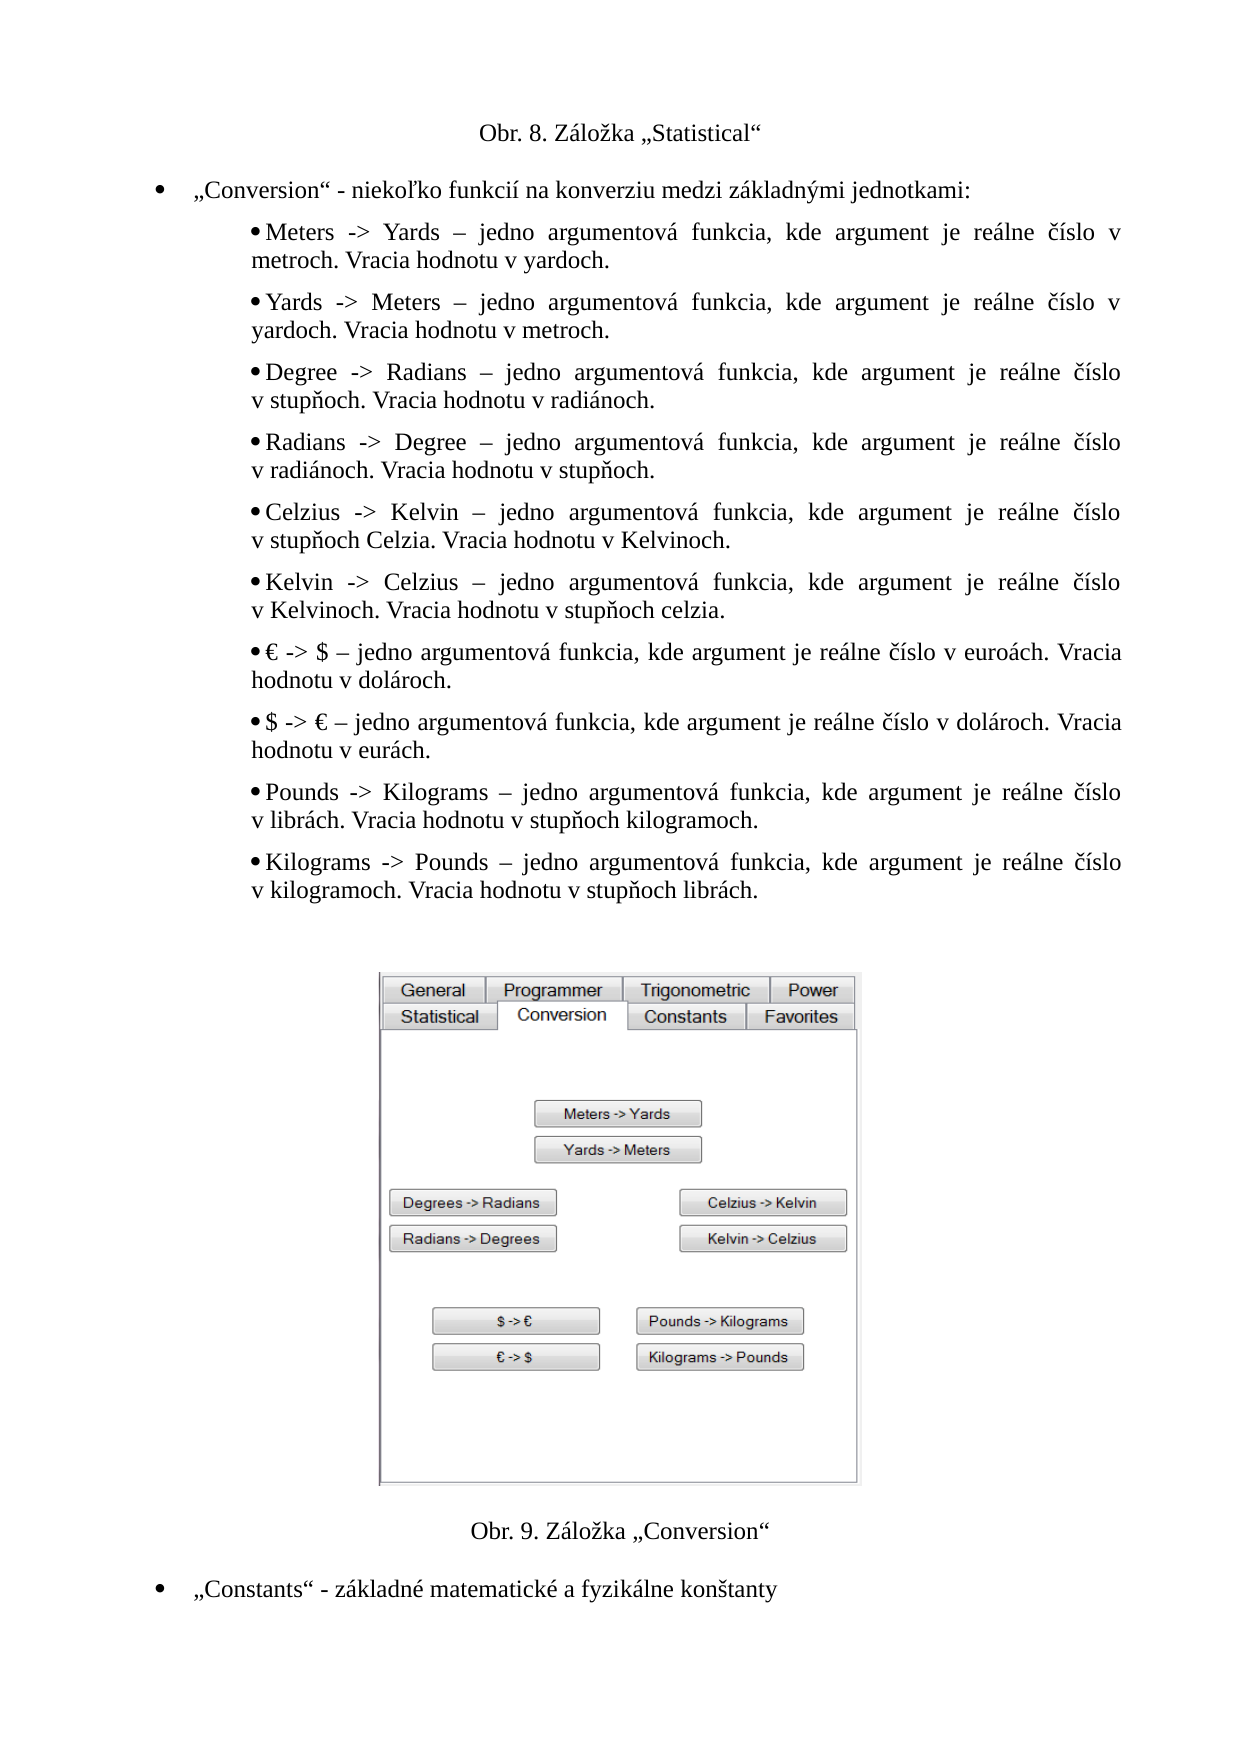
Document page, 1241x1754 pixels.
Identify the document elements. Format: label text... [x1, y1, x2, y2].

list € -> $ – jedno argumentová funkcia, kde argument je reálne číslo v euroách. Vracia hodnotu v dolároch. [251, 637, 1122, 694]
list „Conversion“ - niekoľko funkcií na konverziu medzi základnými jednotkami: [156, 176, 1122, 204]
list Kelvin -> Celzius – jedno argumentová funkcia, kde argument je reálne číslo v Kelvinoch. Vracia hodnotu v stupňoch celzia. [251, 567, 1122, 624]
picture [378, 972, 862, 1486]
list Radians -> Degree – jedno argumentová funkcia, kde argument je reálne číslo v radiánoch. Vracia hodnotu v stupňoch. [251, 427, 1122, 484]
list Kilograms -> Pounds – jedno argumentová funkcia, kde argument je reálne číslo v kilogramoch. Vracia hodnotu v stupňoch librách. [251, 847, 1122, 904]
list Degree -> Radians – jedno argumentová funkcia, kde argument je reálne číslo v stupňoch. Vracia hodnotu v radiánoch. [251, 357, 1122, 414]
list Pounds -> Kilograms – jedno argumentová funkcia, kde argument je reálne číslo v librách. Vracia hodnotu v stupňoch kilogramoch. [251, 777, 1122, 834]
list „Constants“ - základné matematické a fyzikálne konštanty [156, 1574, 1122, 1602]
text Obr. 8. Záložka „Statistical“ [118, 118, 1122, 147]
list $ -> € – jedno argumentová funkcia, kde argument je reálne číslo v dolároch. Vracia hodnotu v eurách. [251, 707, 1122, 764]
list Meters -> Yards – jedno argumentová funkcia, kde argument je reálne číslo v metroch. Vracia hodnotu v yardoch. [251, 217, 1122, 274]
text Obr. 9. Záložka „Conversion“ [118, 1516, 1122, 1545]
list Celzius -> Kelvin – jedno argumentová funkcia, kde argument je reálne číslo v stupňoch Celzia. Vracia hodnotu v Kelvinoch. [251, 497, 1122, 554]
list Yards -> Meters – jedno argumentová funkcia, kde argument je reálne číslo v yardoch. Vracia hodnotu v metroch. [251, 287, 1122, 344]
